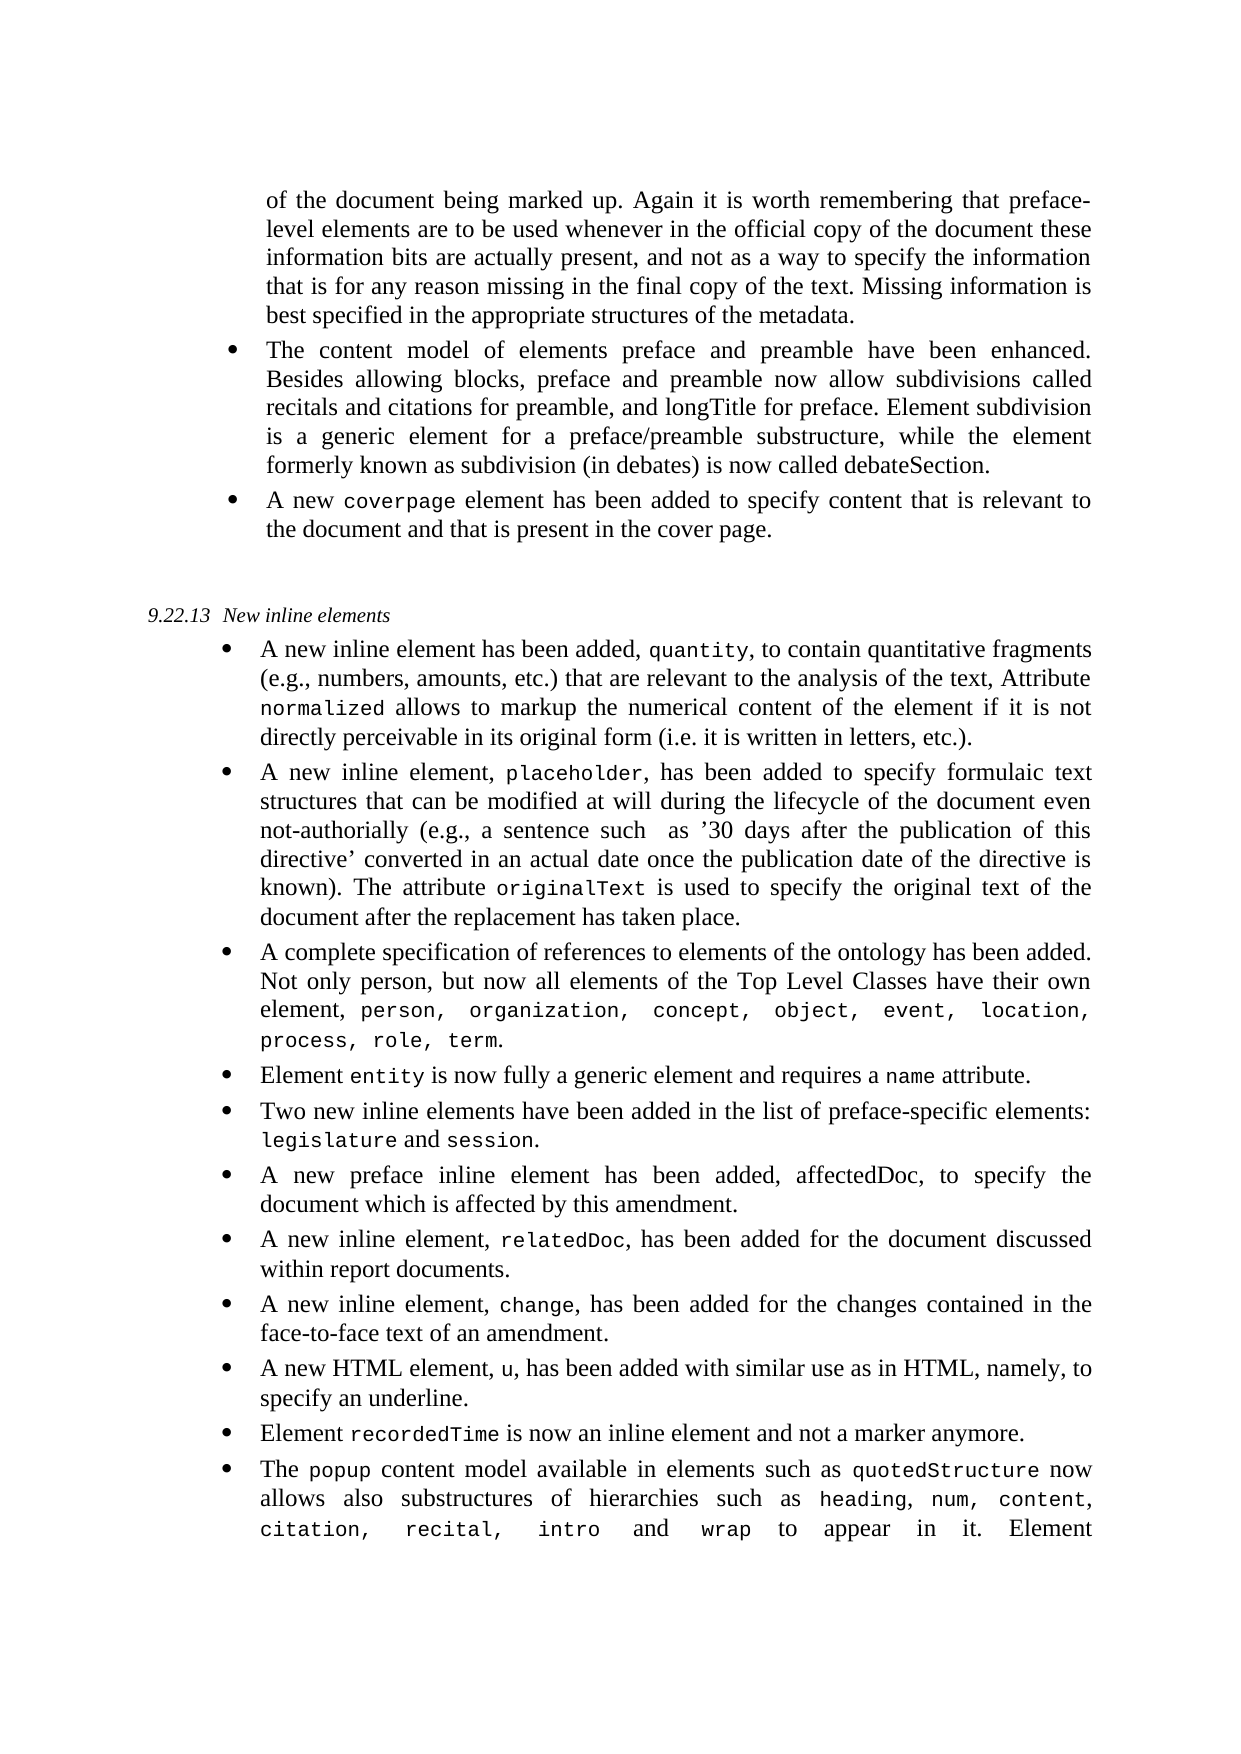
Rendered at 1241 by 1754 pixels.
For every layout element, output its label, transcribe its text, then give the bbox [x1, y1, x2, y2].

list A new inline element, placeholder, has been added to specify formulaic text structures that can be modified at will during the lifecycle of the document even not-authorially (e.g., a sentence such as ’30 days after the publication of this directive’ converted in an actual date once the publication date of the directive is known). The attribute originalText is used to specify the original text of the document after the replacement has taken place. [222, 757, 1092, 931]
list The content model of elements preface and preamble have been enhanced. Besides allowing blocks, preface and preamble now allow subdivisions called recitals and citations for preamble, and longTitle for preface. Element subdivision is a generic element for a preface/preamble substructure, while the element formerly known as subdivision (in debates) is now called debateSection. [228, 335, 1092, 479]
subtitle New inline elements [148, 603, 1092, 627]
list A complete specification of references to elements of the ontology has been added. Not only person, but now all elements of the Top Level Classes have their own element, person, organization, concept, object, event, location, process, role, term. [222, 937, 1092, 1054]
list A new inline element, relatedDoc, has been added for the document discussed within report documents. [222, 1224, 1092, 1282]
list A new inline element, change, has been added for the changes contained in the face-to-face text of an amendment. [222, 1289, 1092, 1347]
list of the document being marked up. Again it is worth remembering that preface-level elements are to be used whenever in the official copy of the document these information bits are actually present, and not as a way to specify the information that is for any reason missing in the final copy of the text. Missing information is best specified in the appropriate structures of the metadata. [228, 185, 1092, 329]
list Element recordedTime is now an inline element and not a marker anymore. [222, 1418, 1092, 1447]
list A new inline element has been added, quantity, to contain quantitative fragments (e.g., numbers, amounts, etc.) that are relevant to the analysis of the text, Attribute normalized allows to markup the numerical content of the element if it is not directly perceivable in its original form (i.e. it is written in letters, etc.). [222, 634, 1092, 750]
list A new preface inline element has been added, affectedDoc, to specify the document which is affected by this amendment. [222, 1160, 1092, 1218]
list The popup content model available in elements such as quotedStructure now allows also substructures of hierarchies such as heading, num, content, citation, recital, intro and wrap to appear in it. Element [222, 1454, 1092, 1542]
list A new coverpage element has been added to specify content that is relevant to the document and that is present in the cover page. [228, 485, 1092, 543]
list Element entity is now fully a generic element and requires a name attribute. [222, 1060, 1092, 1089]
list A new HTML element, u, has been added with similar use as in HTML, namely, to specify an underline. [222, 1353, 1092, 1412]
list Two new inline elements have been added in the list of preface-specific elements: legislature and session. [222, 1096, 1092, 1154]
